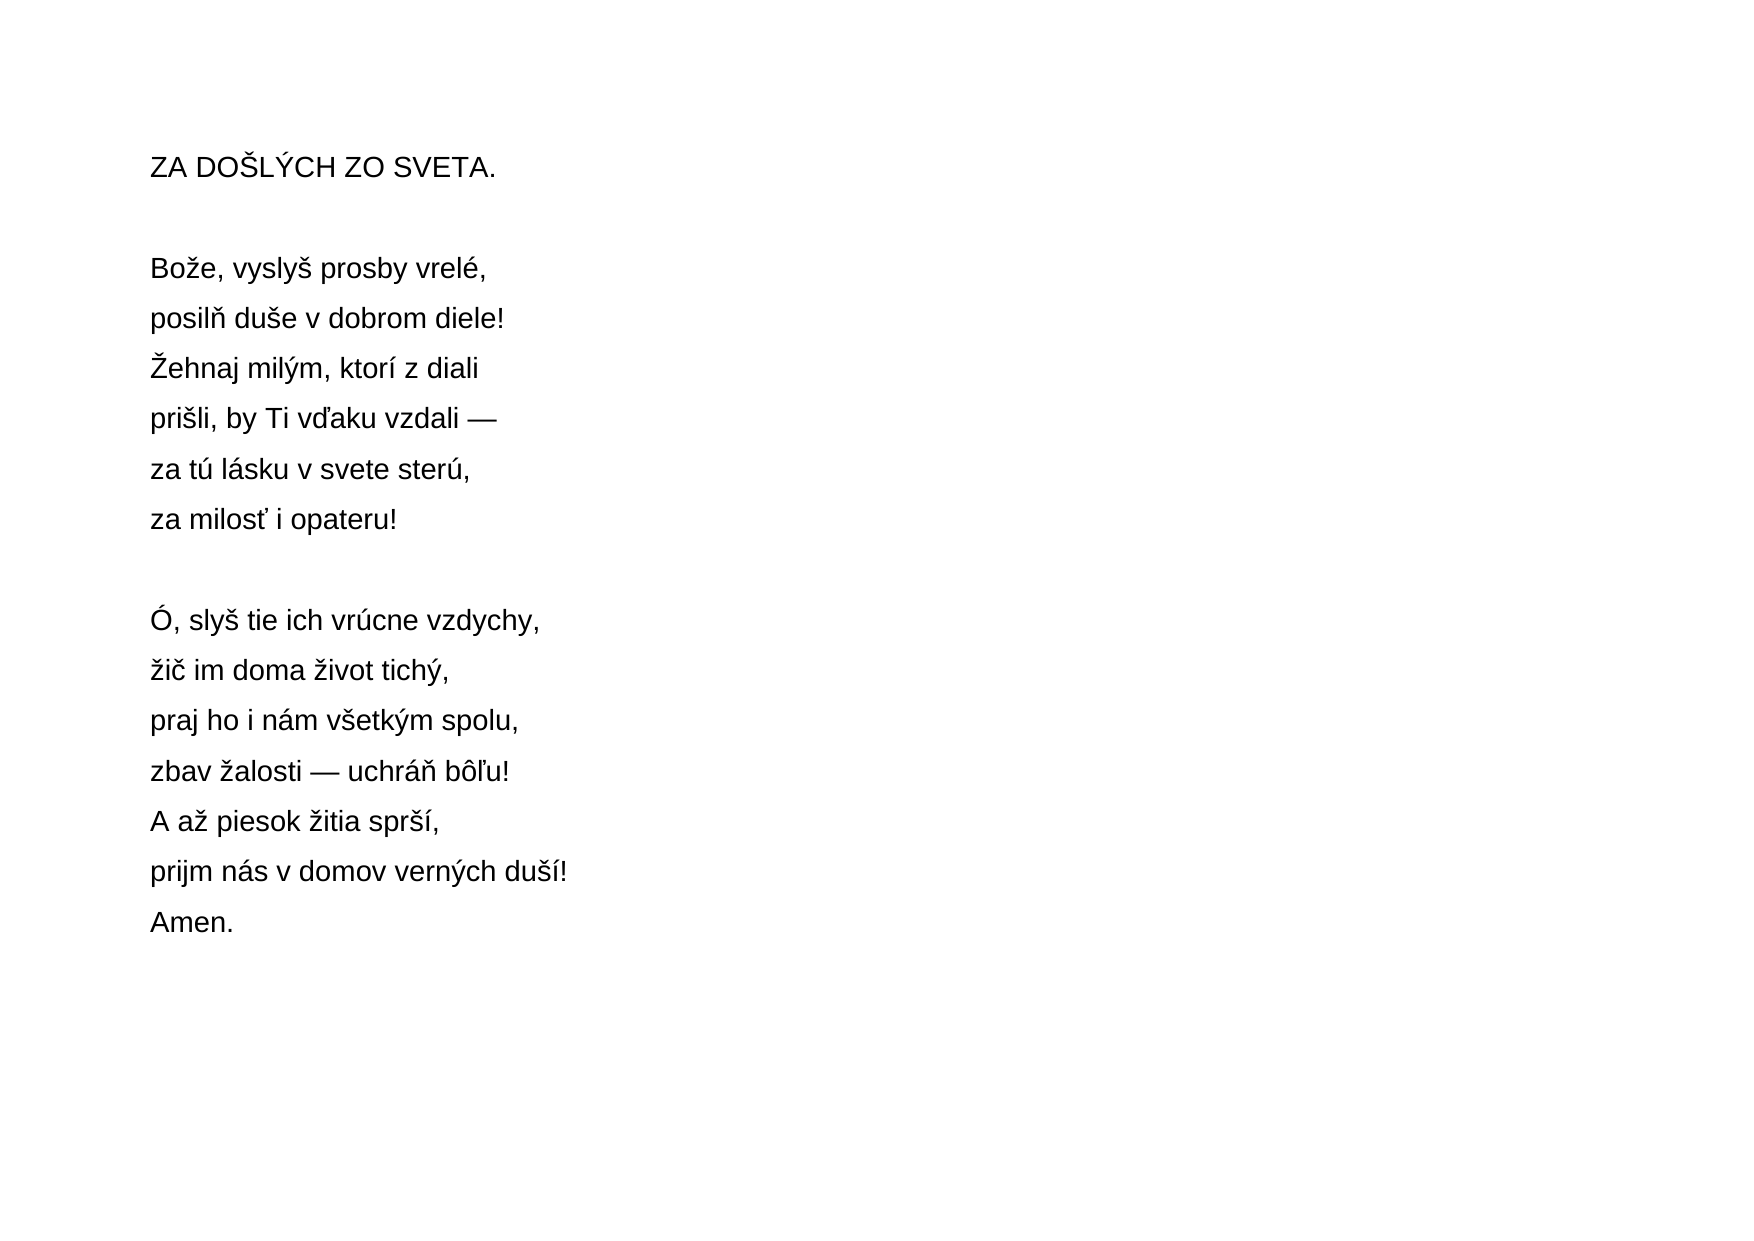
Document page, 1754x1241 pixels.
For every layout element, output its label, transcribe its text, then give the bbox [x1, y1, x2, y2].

text za tú lásku v svete sterú, [150, 452, 1243, 485]
text Žehnaj milým, ktorí z diali [150, 351, 1243, 385]
text zbav žalosti — uchráň bôľu! [150, 754, 1243, 787]
subtitle ZA DOŠLÝCH ZO SVETA. [150, 150, 1243, 183]
text A až piesok žitia sprší, [150, 804, 1243, 838]
text Bože, vyslyš prosby vrelé, [150, 251, 1243, 284]
text žič im doma život tichý, [150, 653, 1243, 687]
text prišli, by Ti vďaku vzdali — [150, 402, 1243, 435]
text Amen. [150, 905, 1243, 938]
text praj ho i nám všetkým spolu, [150, 703, 1243, 737]
text Ó, slyš tie ich vrúcne vzdychy, [150, 603, 1243, 636]
text prijm nás v domov verných duší! [150, 854, 1243, 888]
text posilň duše v dobrom diele! [150, 301, 1243, 334]
text za milosť i opateru! [150, 502, 1243, 536]
